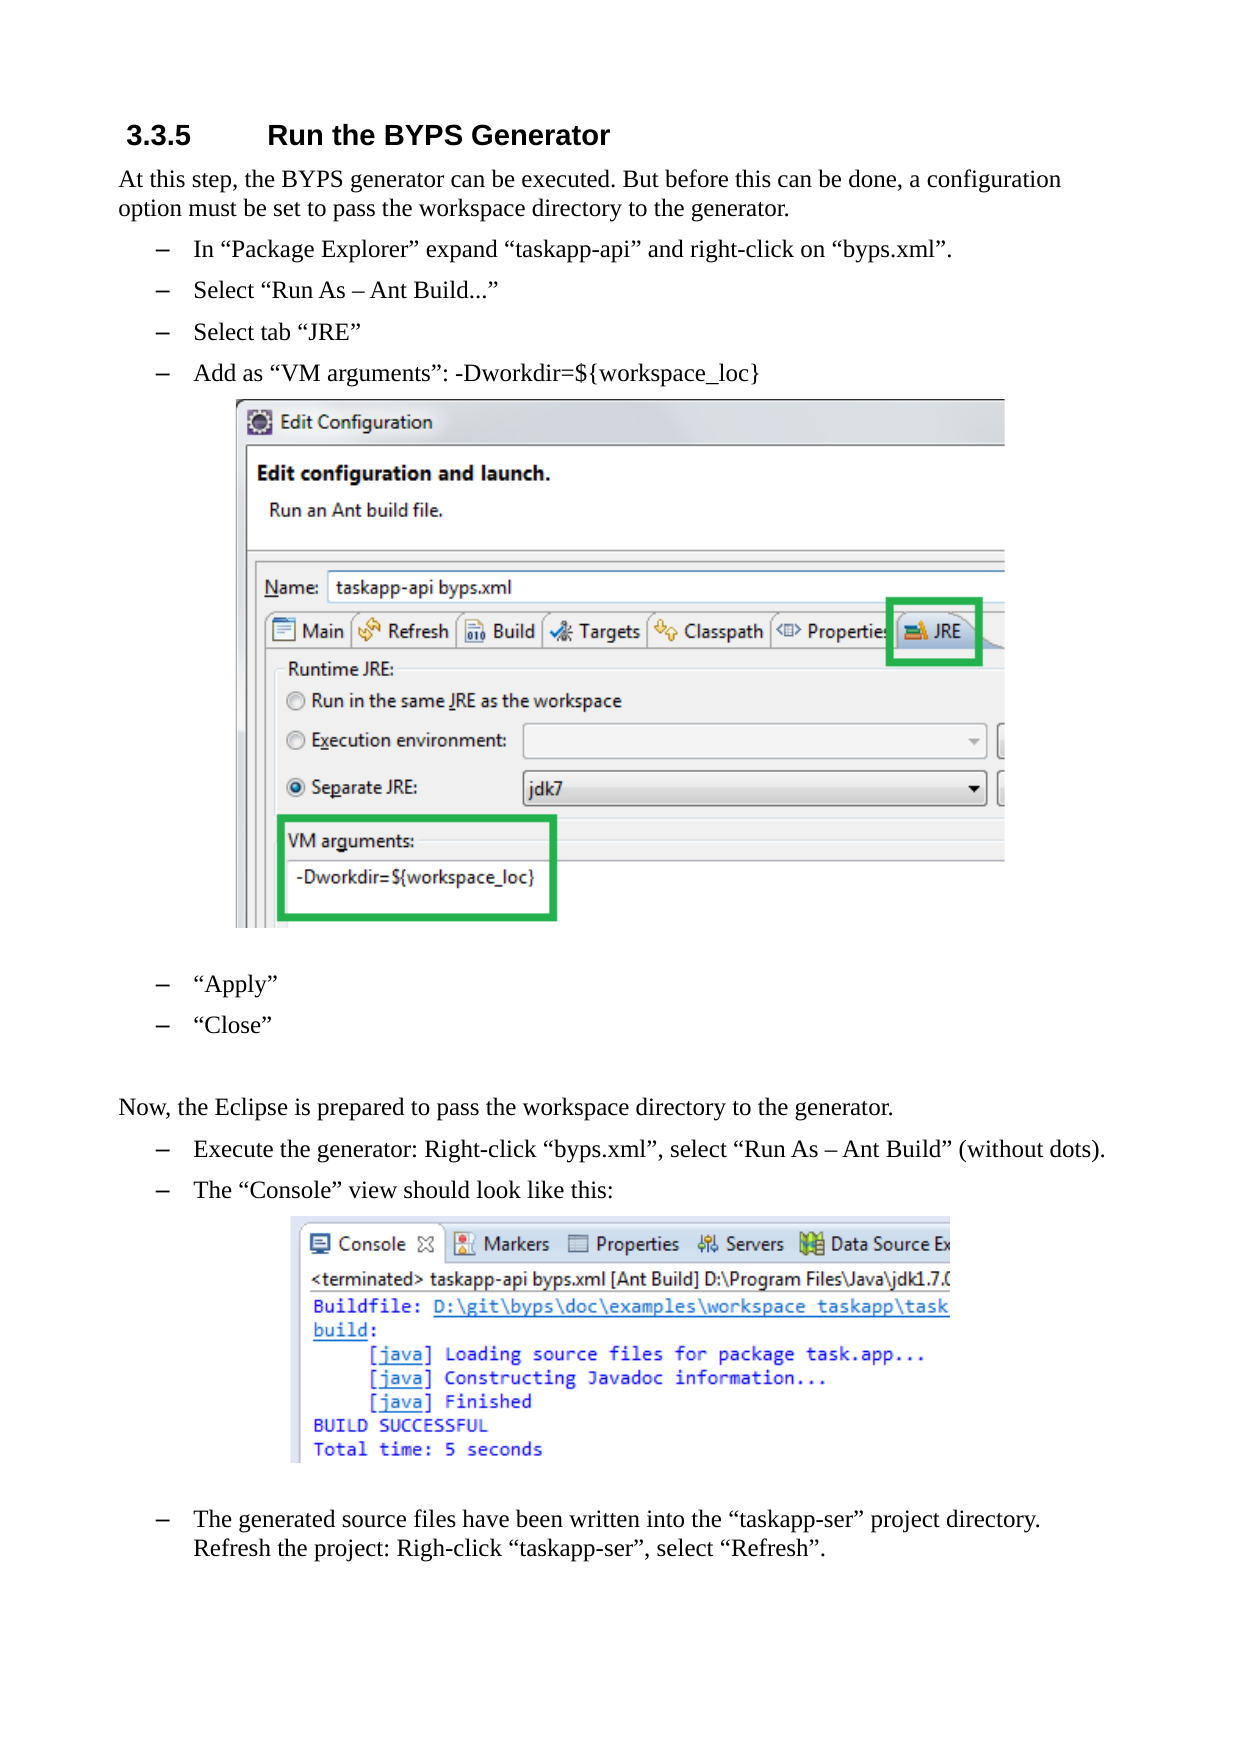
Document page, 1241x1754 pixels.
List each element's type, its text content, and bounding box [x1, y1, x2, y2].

list Execute the generator: Right-click “byps.xml”, select “Run As – Ant Build” (without dots). [156, 1134, 1122, 1162]
list Add as “VM arguments”: -Dworkdir=${workspace_loc} [156, 358, 1122, 387]
list In “Package Explorer” expand “taskapp-api” and right-click on “byps.xml”. [156, 234, 1122, 263]
text At this step, the BYPS generator can be executed. But before this can be done, a configuration option must be set to pass the workspace directory to the generator. [118, 164, 1122, 222]
list “Close” [156, 1010, 1122, 1039]
subtitle Run the BYPS Generator [118, 118, 1122, 152]
list The “Console” view should look like this: [156, 1175, 1122, 1204]
list Select “Run As – Ant Build...” [156, 275, 1122, 304]
list Select tab “JRE” [156, 317, 1122, 345]
list “Apply” [156, 969, 1122, 997]
list The generated source files have been written into the “taskapp-ser” project directory. Refresh the project: Righ-click “taskapp-ser”, select “Refresh”. [156, 1504, 1122, 1562]
text Now, the Eclipse is prepared to pass the workspace directory to the generator. [118, 1092, 1122, 1121]
